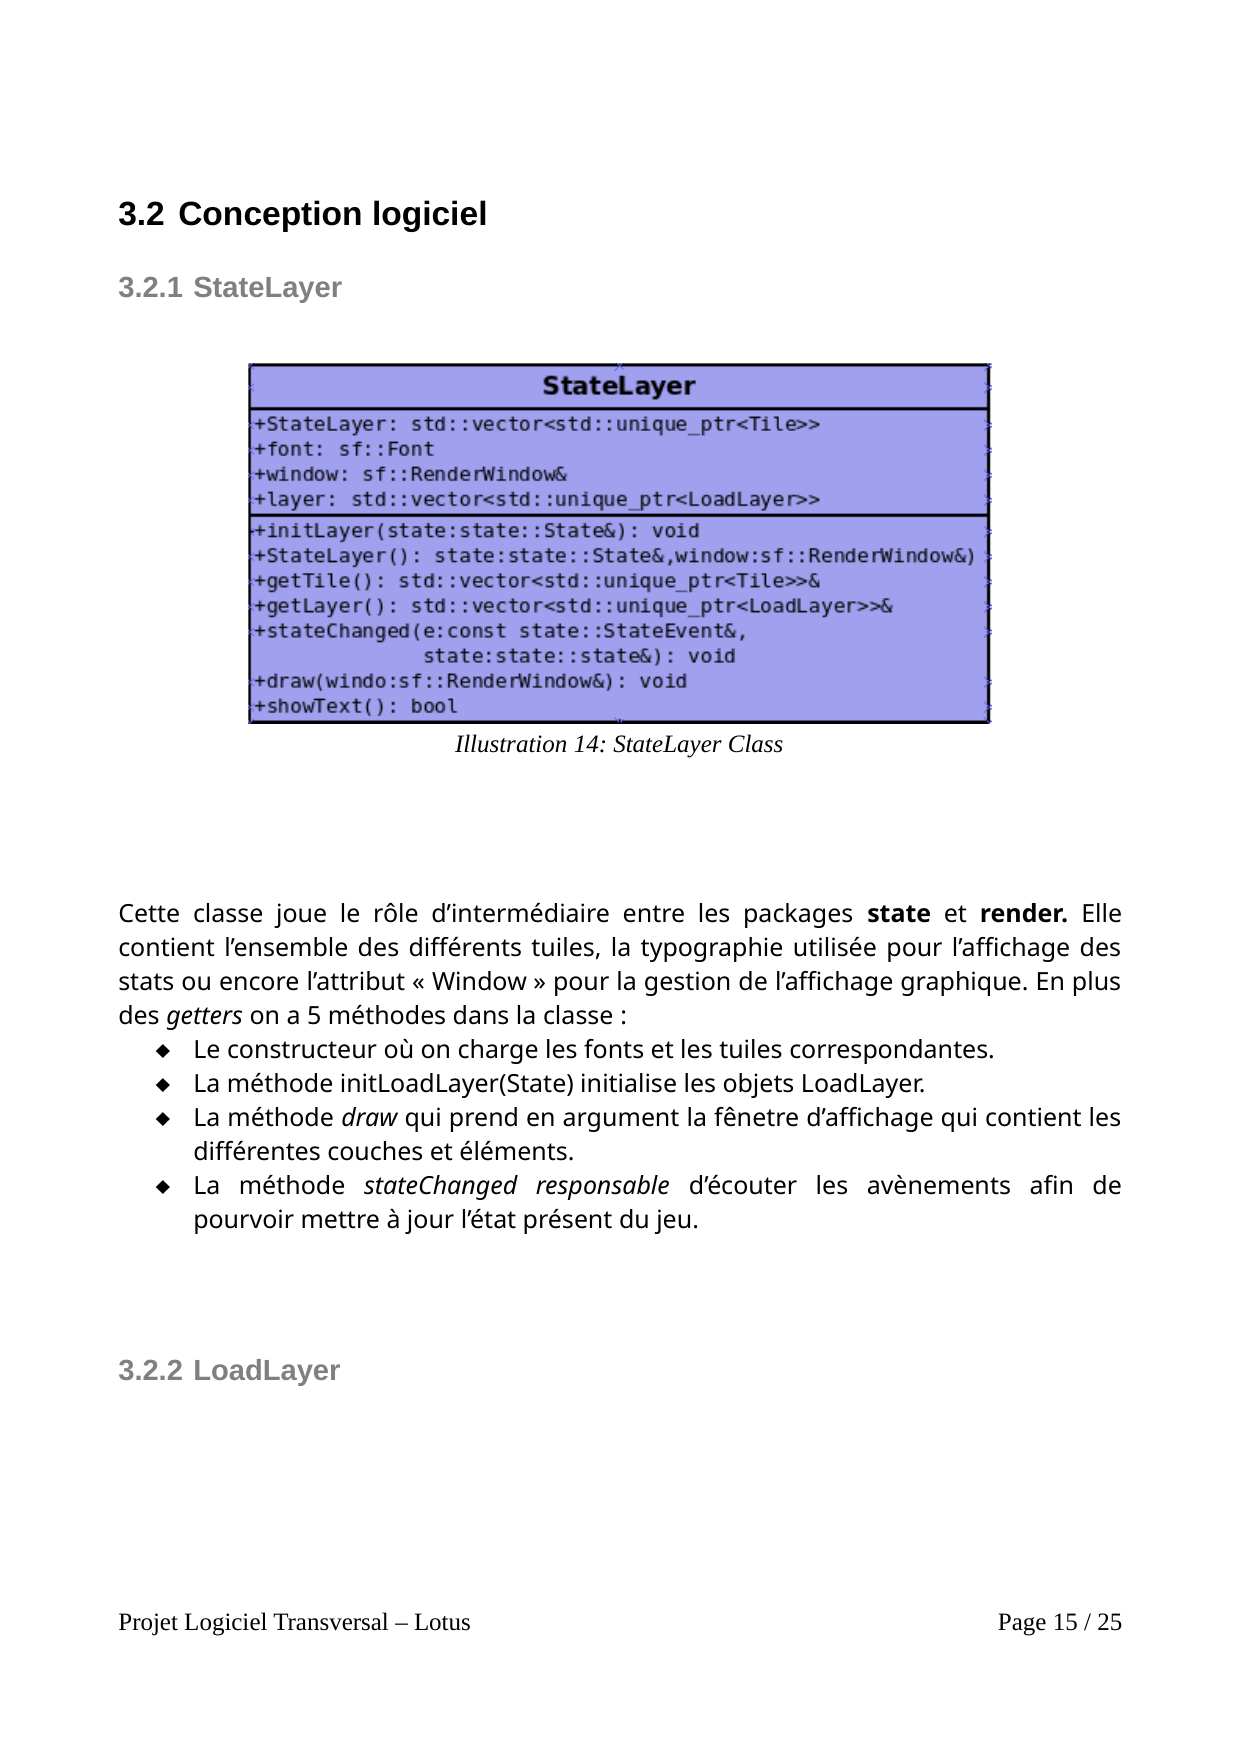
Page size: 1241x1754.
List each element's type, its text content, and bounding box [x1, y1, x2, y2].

picture [248, 363, 992, 724]
subtitle Conception logiciel [118, 193, 1122, 232]
list Le constructeur où on charge les fonts et les tuiles correspondantes. [156, 1032, 1122, 1066]
list La méthode draw qui prend en argument la fênetre d’affichage qui contient les différentes couches et éléments. [156, 1100, 1122, 1168]
subtitle StateLayer [118, 270, 1122, 304]
list La méthode initLoadLayer(State) initialise les objets LoadLayer. [156, 1066, 1122, 1100]
text Cette classe joue le rôle d’intermédiaire entre les packages state et render. Elle contient l’ensemble des différents tuiles, la typographie utilisée pour l’affichage des stats ou encore l’attribut « Window » pour la gestion de l’affichage graphique. En plus des getters on a 5 méthodes dans la classe : [118, 896, 1122, 1032]
subtitle LoadLayer [118, 1353, 1122, 1386]
text Illustration 14: StateLayer Class [248, 724, 992, 758]
list La méthode stateChanged responsable d’écouter les avènements afin de pourvoir mettre à jour l’état présent du jeu. [156, 1168, 1122, 1236]
